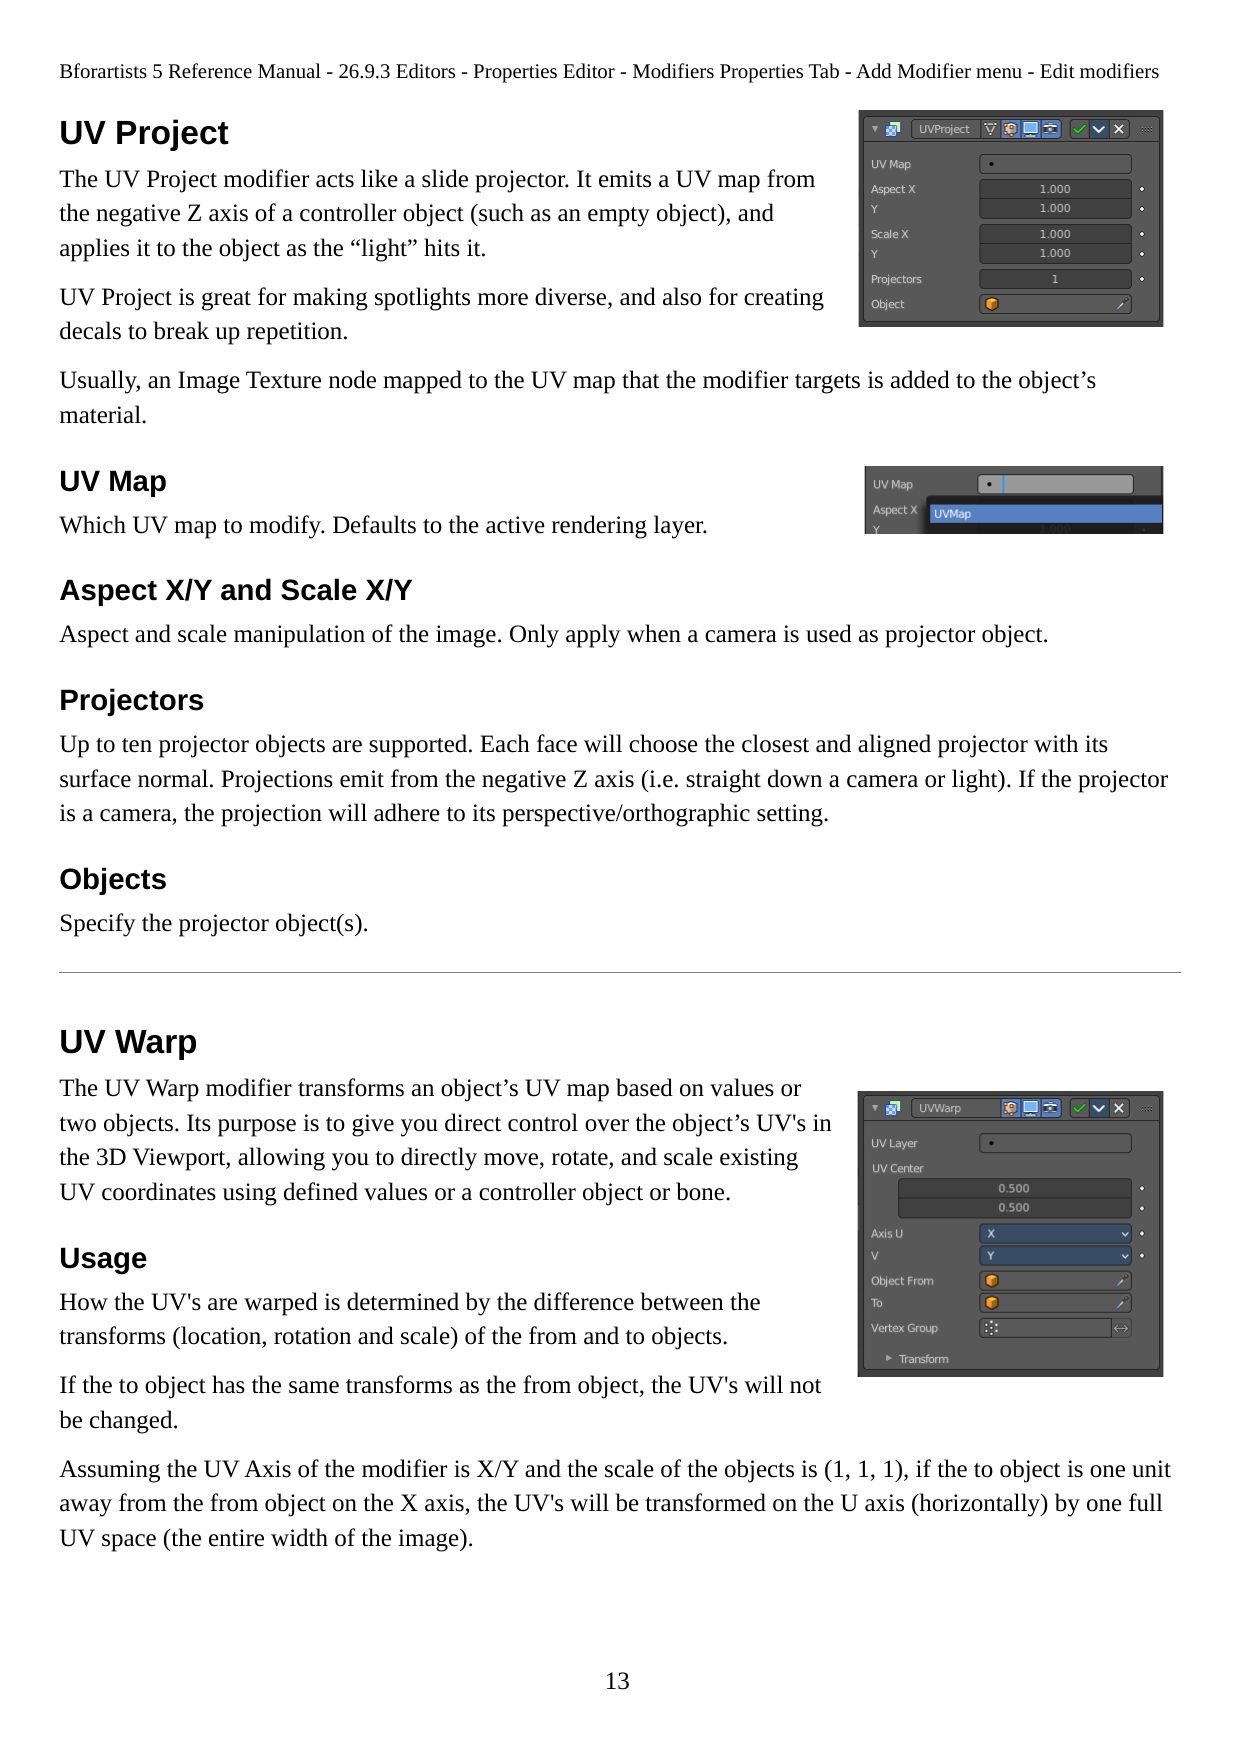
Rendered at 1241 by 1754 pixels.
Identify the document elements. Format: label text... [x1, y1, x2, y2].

subtitle Objects [59, 862, 1181, 896]
text Specify the projector object(s). [59, 908, 1181, 937]
subtitle [1164, 1241, 1181, 1274]
text The UV Warp modifier transforms an object’s UV map based on values or two objects. Its purpose is to give you direct control over the object’s UV's in the 3D Viewport, allowing you to directly move, rotate, and scale existing UV coordinates using defined values or a controller object or bone. [59, 1073, 1181, 1206]
subtitle Usage [59, 1241, 857, 1274]
subtitle Aspect X/Y and Scale X/Y [59, 573, 1181, 607]
text Up to ten projector objects are supported. Each face will choose the closest and aligned projector with its surface normal. Projections emit from the negative Z axis (i.e. straight down a camera or light). If the projector is a camera, the projection will adhere to its perspective/orthographic setting. [59, 729, 1181, 827]
text Which UV map to modify. Defaults to the active rendering layer. [59, 510, 1181, 538]
subtitle Projectors [59, 683, 1181, 717]
subtitle UV Map [59, 463, 1181, 497]
text Assuming the UV Axis of the modifier is X/Y and the scale of the objects is (1, 1, 1), if the to object is one unit away from the from object on the X axis, the UV's will be transformed on the U axis (horizontally) by one full UV space (the entire width of the image). [59, 1454, 1181, 1552]
subtitle [1164, 113, 1181, 151]
subtitle UV Warp [59, 1022, 1181, 1061]
subtitle UV Project [59, 113, 858, 151]
picture [858, 110, 1164, 327]
picture [857, 1091, 1164, 1377]
text Aspect and scale manipulation of the image. Only apply when a camera is used as projector object. [59, 619, 1181, 648]
text How the UV's are warped is determined by the difference between the transforms (location, rotation and scale) of the from and to objects. [59, 1287, 857, 1350]
picture [864, 466, 1164, 534]
text The UV Project modifier acts like a slide projector. It emits a UV map from the negative Z axis of a controller object (such as an empty object), and applies it to the object as the “light” hits it. [59, 164, 858, 261]
text UV Project is great for making spotlights more diverse, and also for creating decals to break up repetition. [59, 282, 1181, 345]
text If the to object has the same transforms as the from object, the UV's will not be changed. [59, 1370, 1181, 1434]
text Usually, an Image Texture node mapped to the UV map that the modifier targets is added to the object’s material. [59, 365, 1181, 428]
